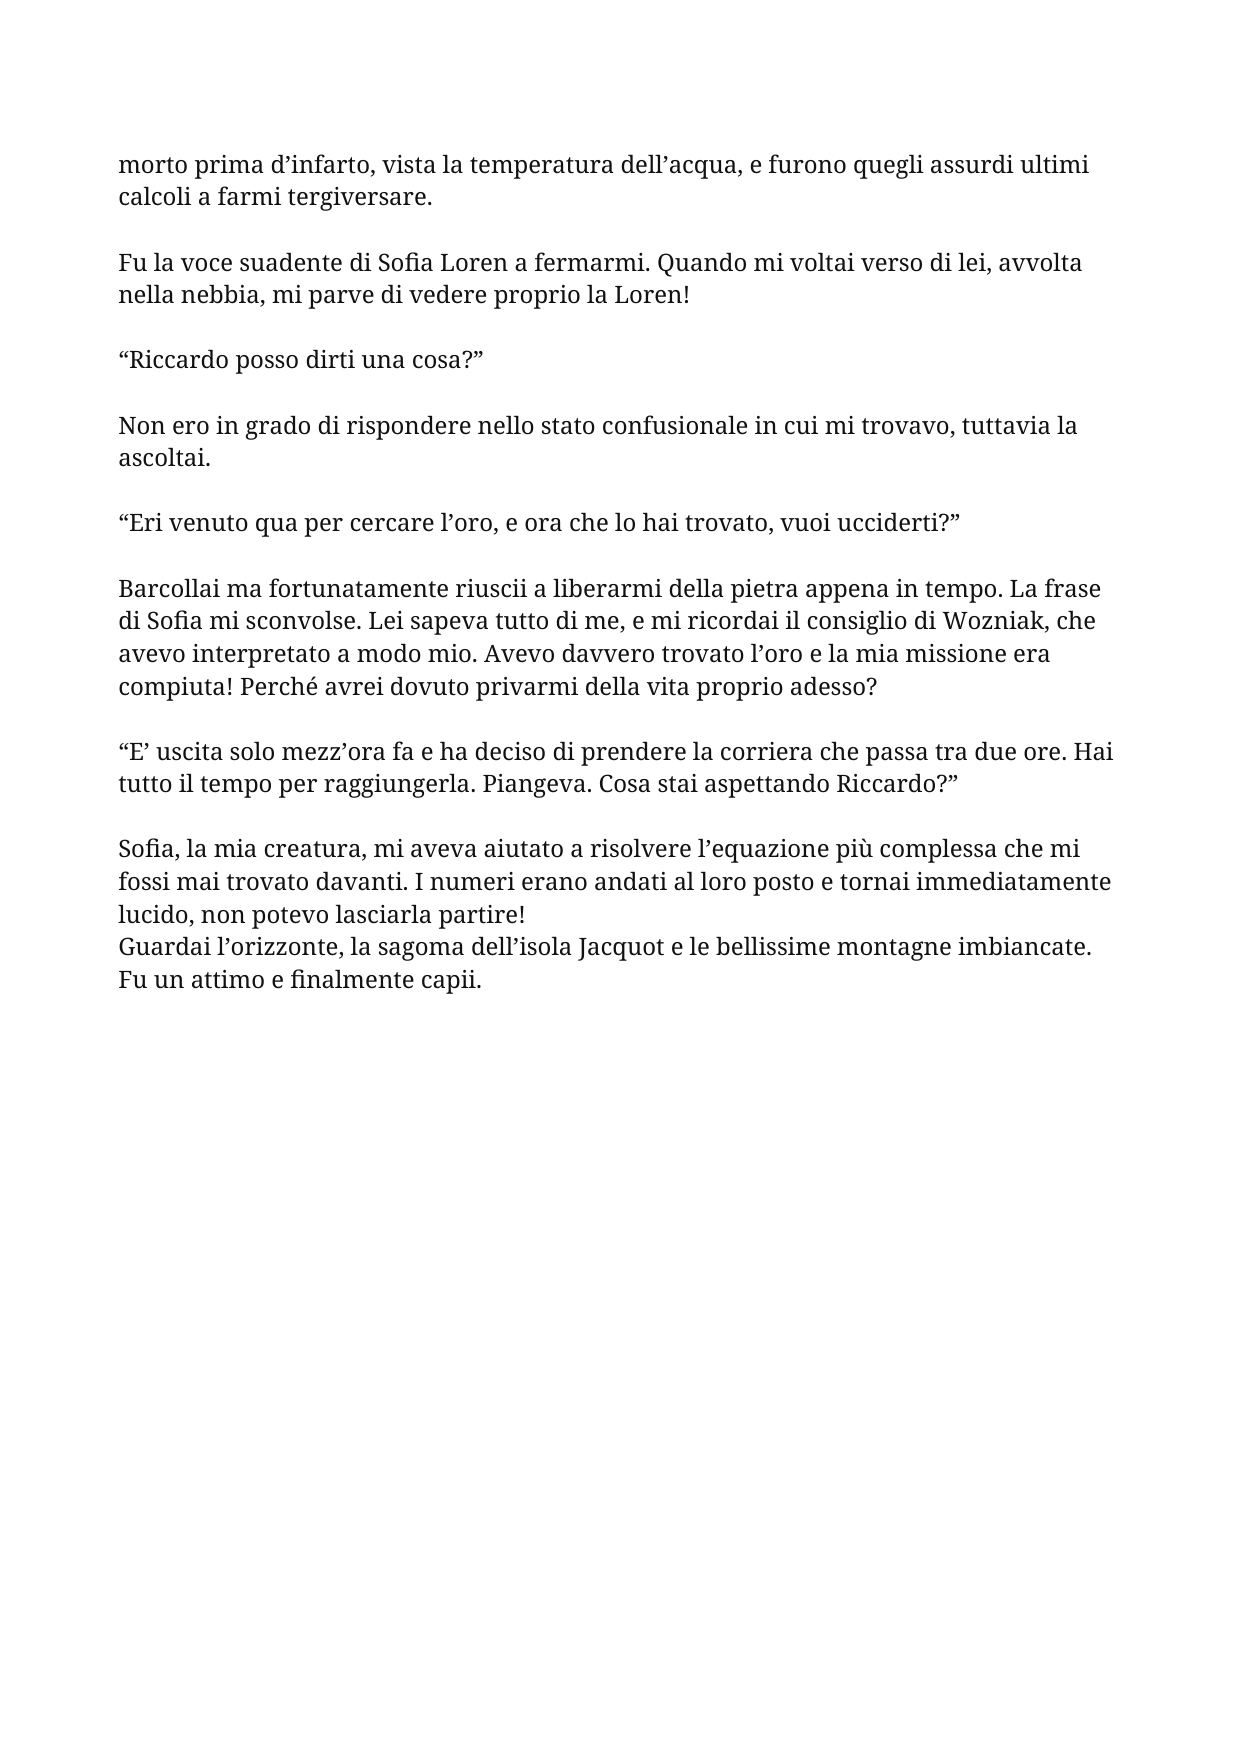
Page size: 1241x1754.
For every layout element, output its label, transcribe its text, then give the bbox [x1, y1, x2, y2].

text “E’ uscita solo mezz’ora fa e ha deciso di prendere la corriera che passa tra due ore. Hai tutto il tempo per raggiungerla. Piangeva. Cosa stai aspettando Riccardo?” [118, 734, 1122, 800]
text Barcollai ma fortunatamente riuscii a liberarmi della pietra appena in tempo. La frase di Sofia mi sconvolse. Lei sapeva tutto di me, e mi ricordai il consiglio di Wozniak, che avevo interpretato a modo mio. Avevo davvero trovato l’oro e la mia missione era compiuta! Perché avrei dovuto privarmi della vita proprio adesso? [118, 571, 1122, 702]
text Non ero in grado di rispondere nello stato confusionale in cui mi trovavo, tuttavia la ascoltai. [118, 408, 1122, 474]
text “Riccardo posso dirti una cosa?” [118, 343, 1122, 376]
text “Eri venuto qua per cercare l’oro, e ora che lo hai trovato, vuoi ucciderti?” [118, 506, 1122, 539]
text Sofia, la mia creatura, mi aveva aiutato a risolvere l’equazione più complessa che mi fossi mai trovato davanti. I numeri erano andati al loro posto e tornai immediatamente lucido, non potevo lasciarla partire! [118, 832, 1122, 930]
text morto prima d’infarto, vista la temperatura dell’acqua, e furono quegli assurdi ultimi calcoli a farmi tergiversare. [118, 148, 1122, 213]
text Guardai l’orizzonte, la sagoma dell’isola Jacquot e le bellissime montagne imbiancate. Fu un attimo e finalmente capii. [118, 930, 1122, 995]
text Fu la voce suadente di Sofia Loren a fermarmi. Quando mi voltai verso di lei, avvolta nella nebbia, mi parve di vedere proprio la Loren! [118, 245, 1122, 311]
